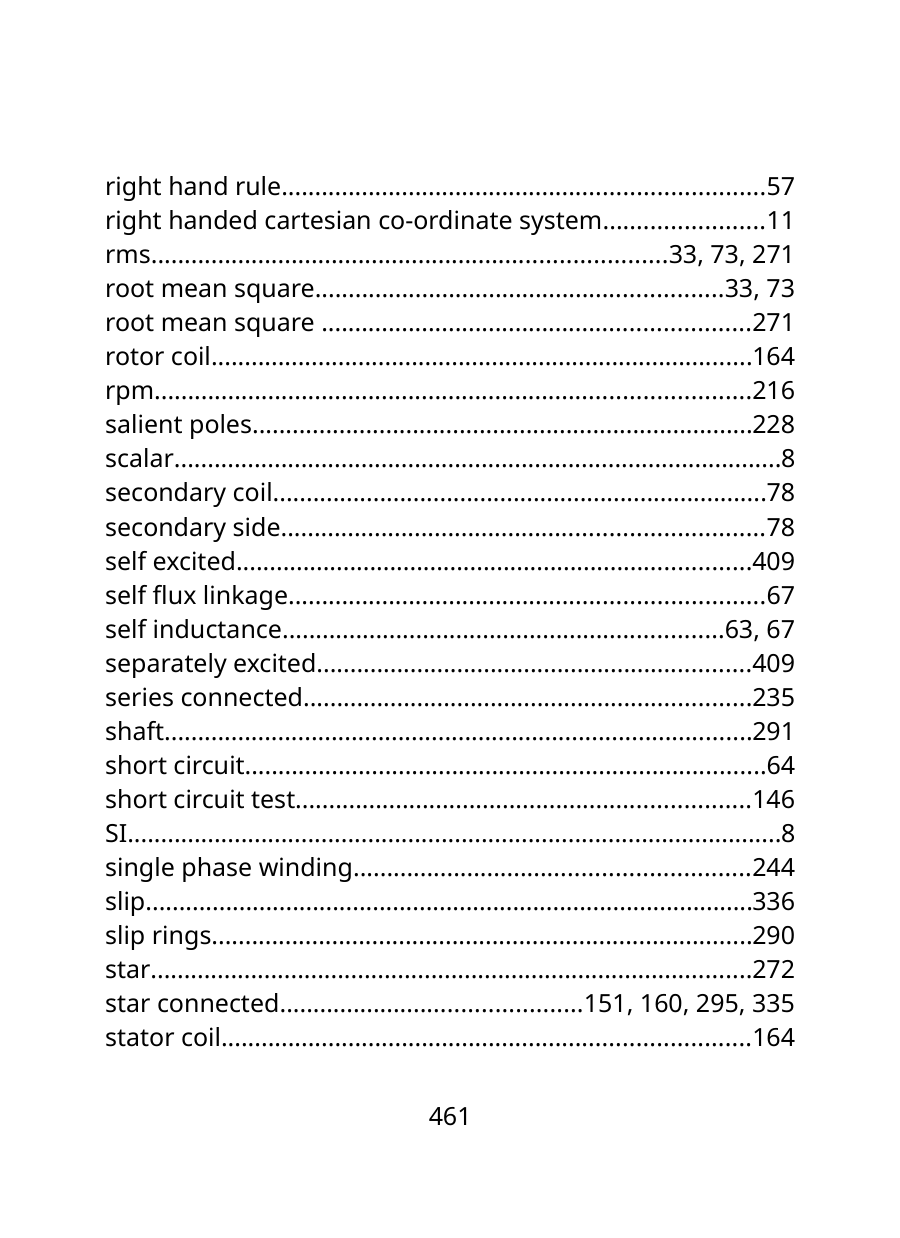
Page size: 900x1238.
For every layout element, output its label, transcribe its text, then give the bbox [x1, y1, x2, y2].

text rotor coil 164 [105, 339, 795, 373]
text rpm 216 [105, 373, 795, 407]
text star connected 151, 160, 295, 335 [105, 986, 795, 1020]
text stator coil 164 [105, 1020, 795, 1054]
text slip rings 290 [105, 918, 795, 952]
text separately excited 409 [105, 645, 795, 679]
text slip 336 [105, 884, 795, 918]
text root mean square 271 [105, 305, 795, 339]
text rms 33, 73, 271 [105, 237, 795, 271]
text self inductance 63, 67 [105, 611, 795, 645]
text self flux linkage 67 [105, 577, 795, 611]
text root mean square 33, 73 [105, 271, 795, 305]
text SI 8 [105, 816, 795, 850]
text series connected 235 [105, 679, 795, 713]
text self excited 409 [105, 543, 795, 577]
text secondary coil 78 [105, 475, 795, 509]
text salient poles 228 [105, 407, 795, 441]
text right hand rule 57 [105, 168, 795, 203]
text star 272 [105, 952, 795, 986]
text single phase winding 244 [105, 850, 795, 884]
text secondary side 78 [105, 509, 795, 543]
text scalar 8 [105, 441, 795, 475]
text right handed cartesian co-ordinate system 11 [105, 203, 795, 237]
text short circuit test 146 [105, 782, 795, 816]
text shaft 291 [105, 713, 795, 748]
text short circuit 64 [105, 748, 795, 782]
